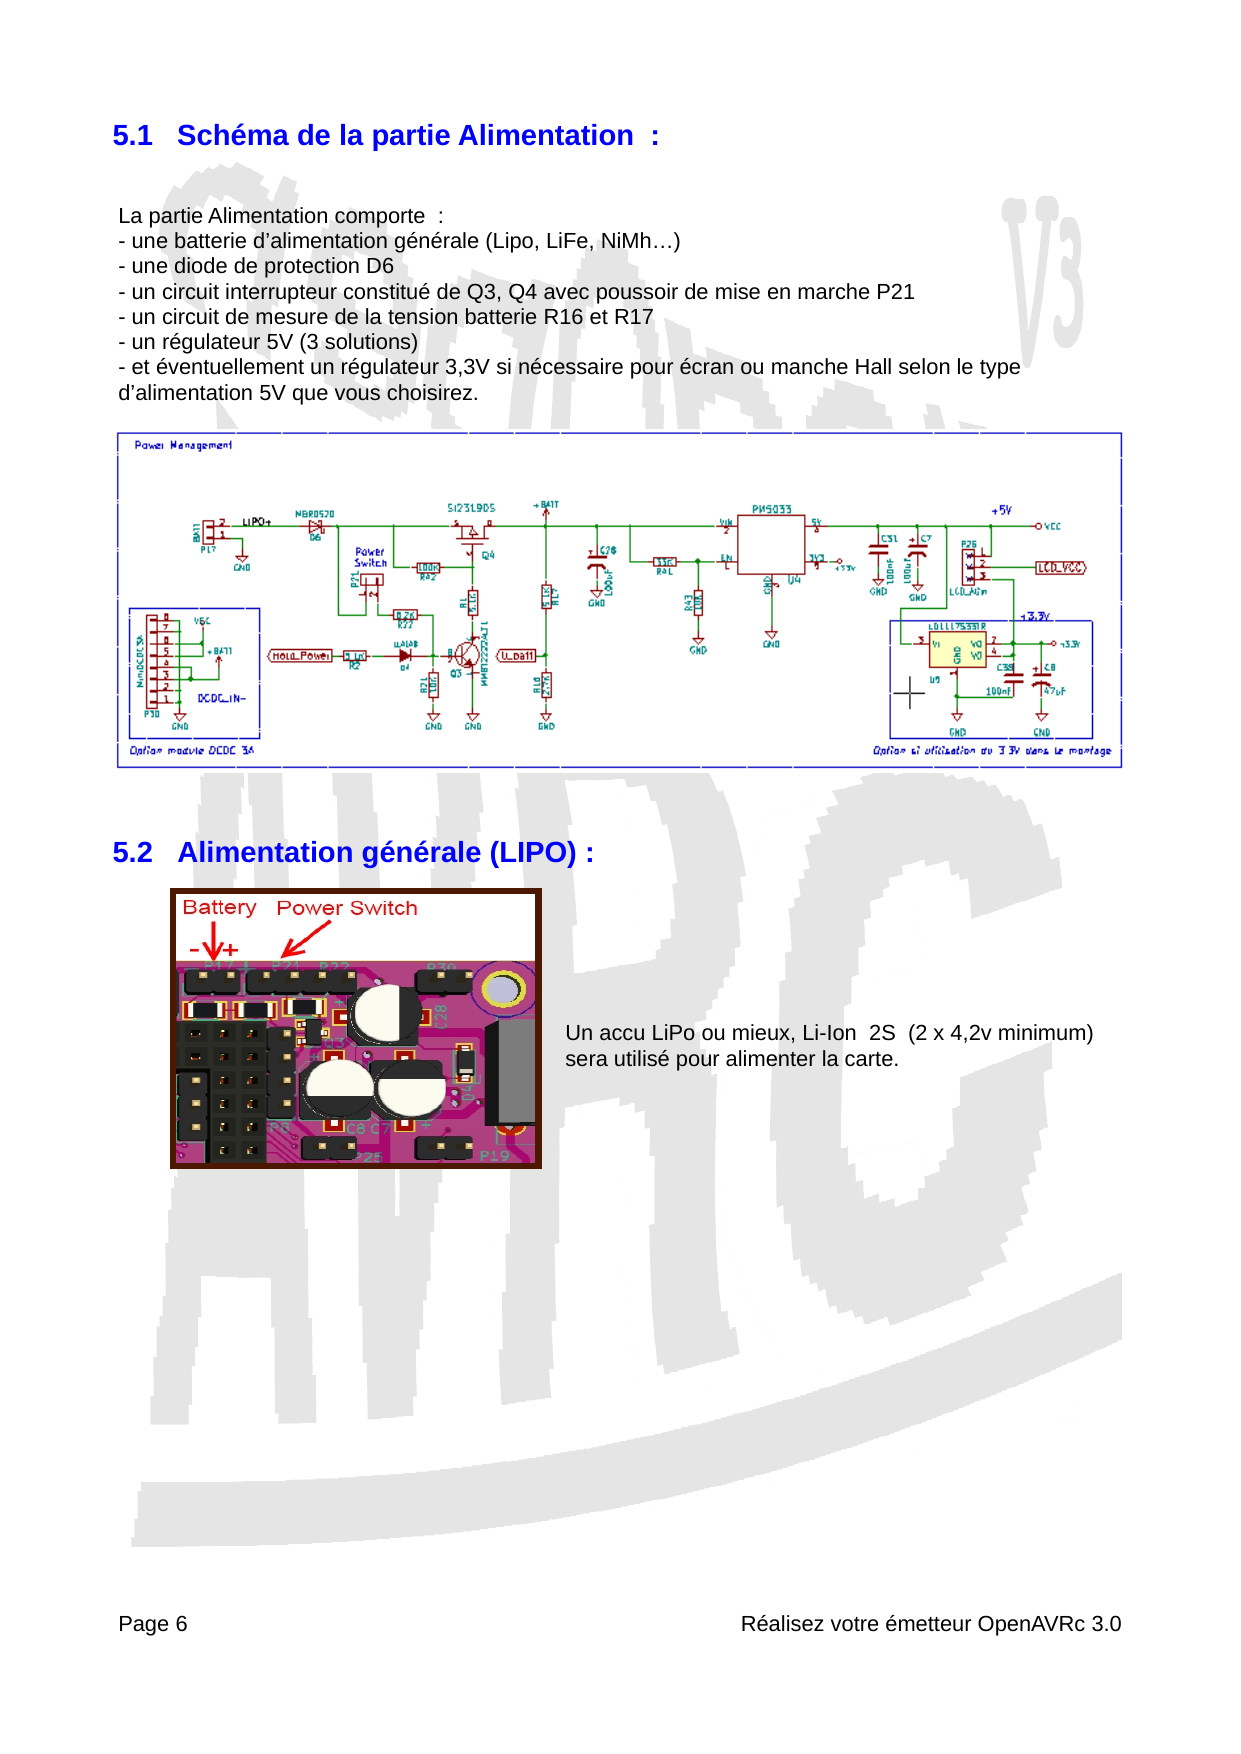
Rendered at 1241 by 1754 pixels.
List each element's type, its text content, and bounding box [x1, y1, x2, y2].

text Un accu LiPo ou mieux, Li-Ion 2S (2 x 4,2v minimum) sera utilisé pour alimenter la carte. [542, 1020, 1122, 1071]
text [118, 1020, 170, 1071]
text - et éventuellement un régulateur 3,3V si nécessaire pour écran ou manche Hall selon le type d’alimentation 5V que vous choisirez. [118, 354, 1122, 404]
text - une batterie d’alimentation générale (Lipo, LiFe, NiMh…) [118, 228, 1122, 253]
text - un circuit de mesure de la tension batterie R16 et R17 [118, 304, 1122, 329]
picture [176, 894, 535, 1163]
subtitle 5.1 Schéma de la partie Alimentation : [112, 118, 1122, 152]
text La partie Alimentation comporte : [118, 203, 1122, 228]
subtitle 5.2 Alimentation générale (LIPO) : [112, 834, 1122, 868]
text - un circuit interrupteur constitué de Q3, Q4 avec poussoir de mise en marche P21 [118, 278, 1122, 304]
picture [115, 429, 1125, 773]
text - un régulateur 5V (3 solutions) [118, 329, 1122, 354]
text - une diode de protection D6 [118, 253, 1122, 278]
